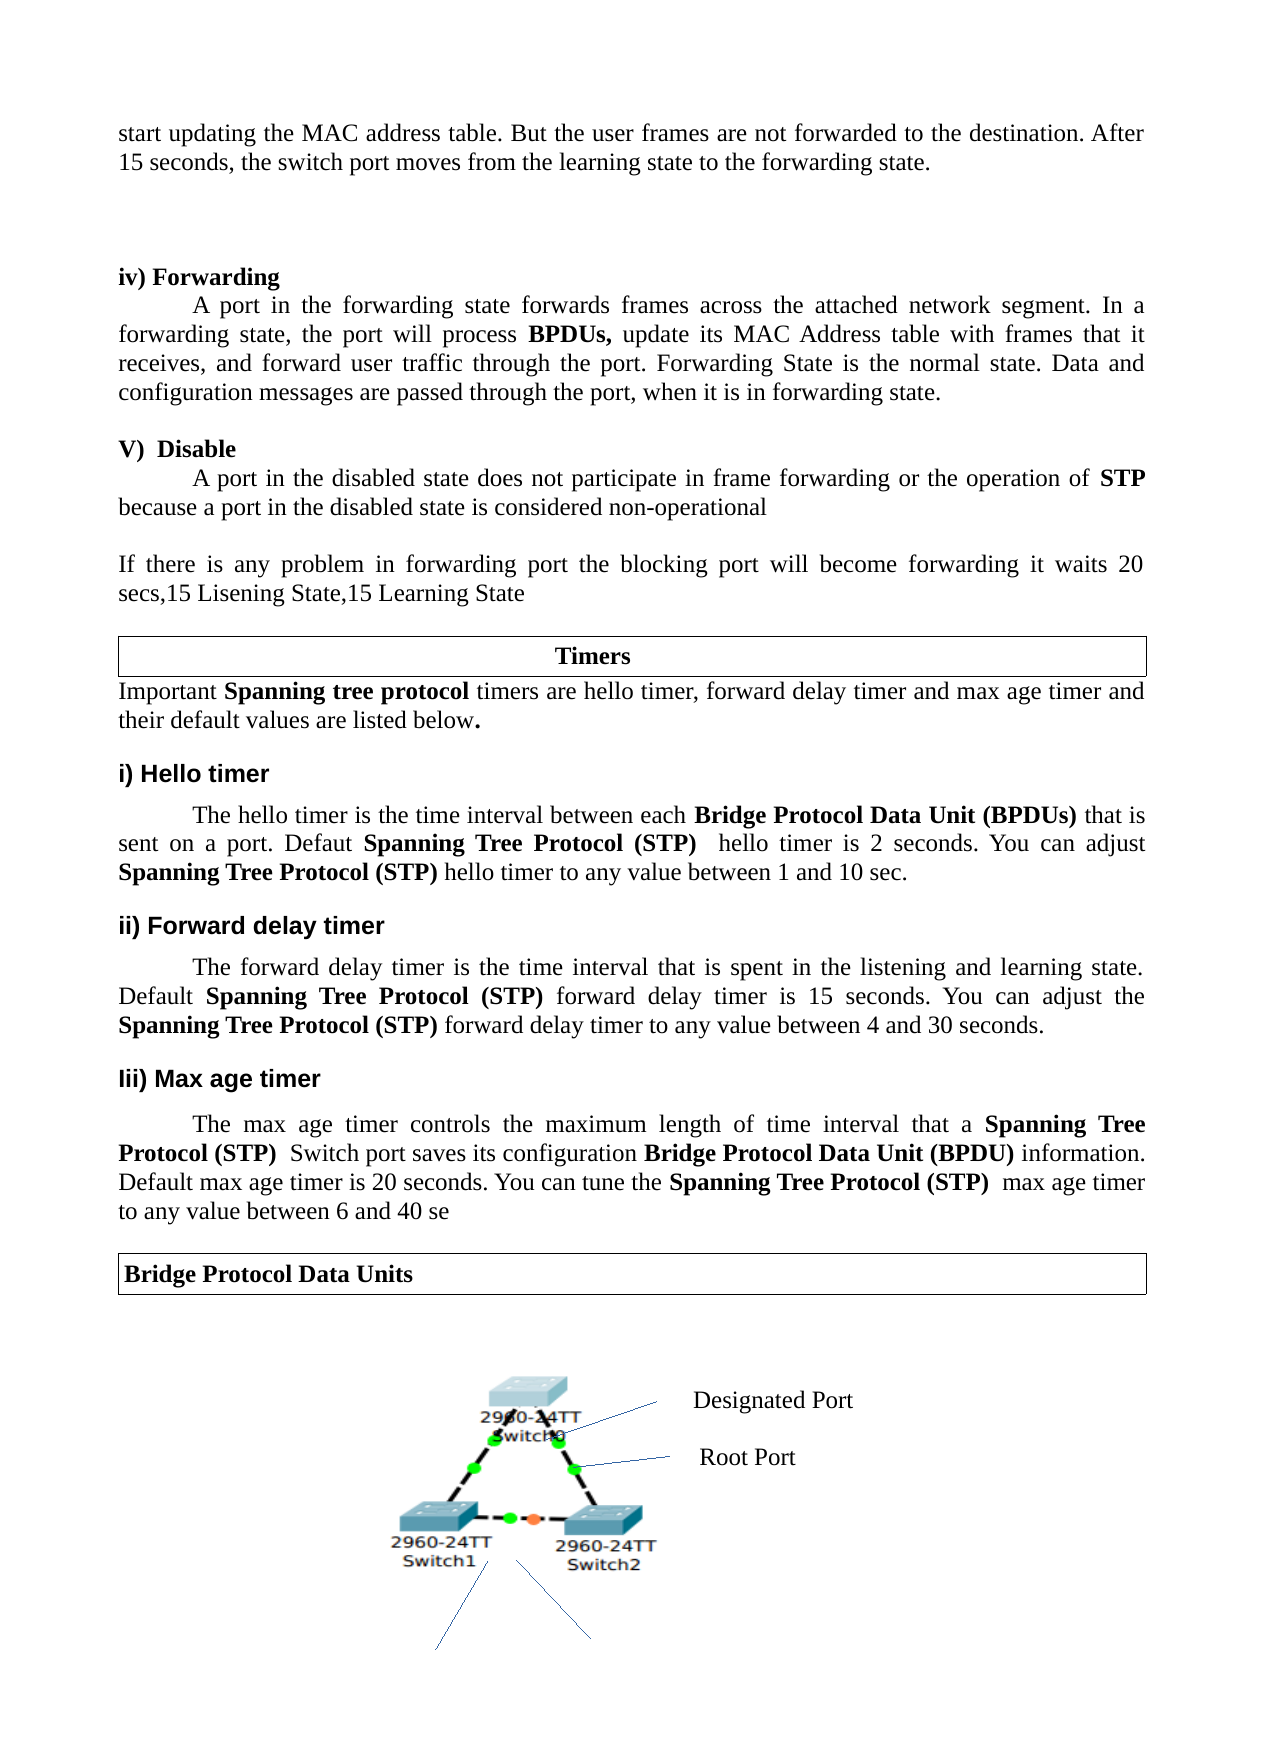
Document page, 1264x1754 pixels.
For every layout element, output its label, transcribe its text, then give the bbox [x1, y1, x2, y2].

text The forward delay timer is the time interval that is spent in the listening and learning state. Default Spanning Tree Protocol (STP) forward delay timer is 15 seconds. You can adjust the Spanning Tree Protocol (STP) forward delay timer to any value between 4 and 30 seconds. [118, 952, 1146, 1038]
text The max age timer controls the maximum length of time interval that a Spanning Tree Protocol (STP) Switch port saves its configuration Bridge Protocol Data Unit (BPDU) information. Default max age timer is 20 seconds. You can tune the Spanning Tree Protocol (STP) max age timer to any value between 6 and 40 se [118, 1105, 1146, 1224]
subtitle Iii) Max age timer [118, 1063, 1146, 1092]
text iv) Forwarding [118, 262, 1146, 291]
text start updating the MAC address table. But the user frames are not forwarded to the destination. After 15 seconds, the switch port moves from the learning state to the forwarding state. [118, 118, 1146, 176]
text If there is any problem in forwarding port the blocking port will become forwarding it waits 20 secs,15 Lisening State,15 Learning State [118, 549, 1146, 607]
text A port in the disabled state does not participate in frame forwarding or the operation of STP because a port in the disabled state is considered non-operational [118, 463, 1146, 521]
text Root Port [693, 1442, 1146, 1471]
subtitle ii) Forward delay timer [118, 911, 1146, 940]
text Designated Port [693, 1385, 1146, 1413]
table_header Timers [119, 637, 1146, 676]
picture [364, 1364, 693, 1584]
text [118, 1385, 364, 1413]
text V) Disable [118, 434, 1146, 463]
text A port in the forwarding state forwards frames across the attached network segment. In a forwarding state, the port will process BPDUs, update its MAC Address table with frames that it receives, and forward user traffic through the port. Forwarding State is the normal state. Data and configuration messages are passed through the port, when it is in forwarding state. [118, 291, 1146, 406]
text [118, 1442, 364, 1471]
text Important Spanning tree protocol timers are hello timer, forward delay timer and max age timer and their default values are listed below. [118, 677, 1146, 733]
subtitle i) Hello timer [118, 758, 1146, 787]
table_header Bridge Protocol Data Units [119, 1254, 1146, 1294]
text The hello timer is the time interval between each Bridge Protocol Data Unit (BPDUs) that is sent on a port. Defaut Spanning Tree Protocol (STP) hello timer is 2 seconds. You can adjust Spanning Tree Protocol (STP) hello timer to any value between 1 and 10 sec. [118, 800, 1146, 886]
